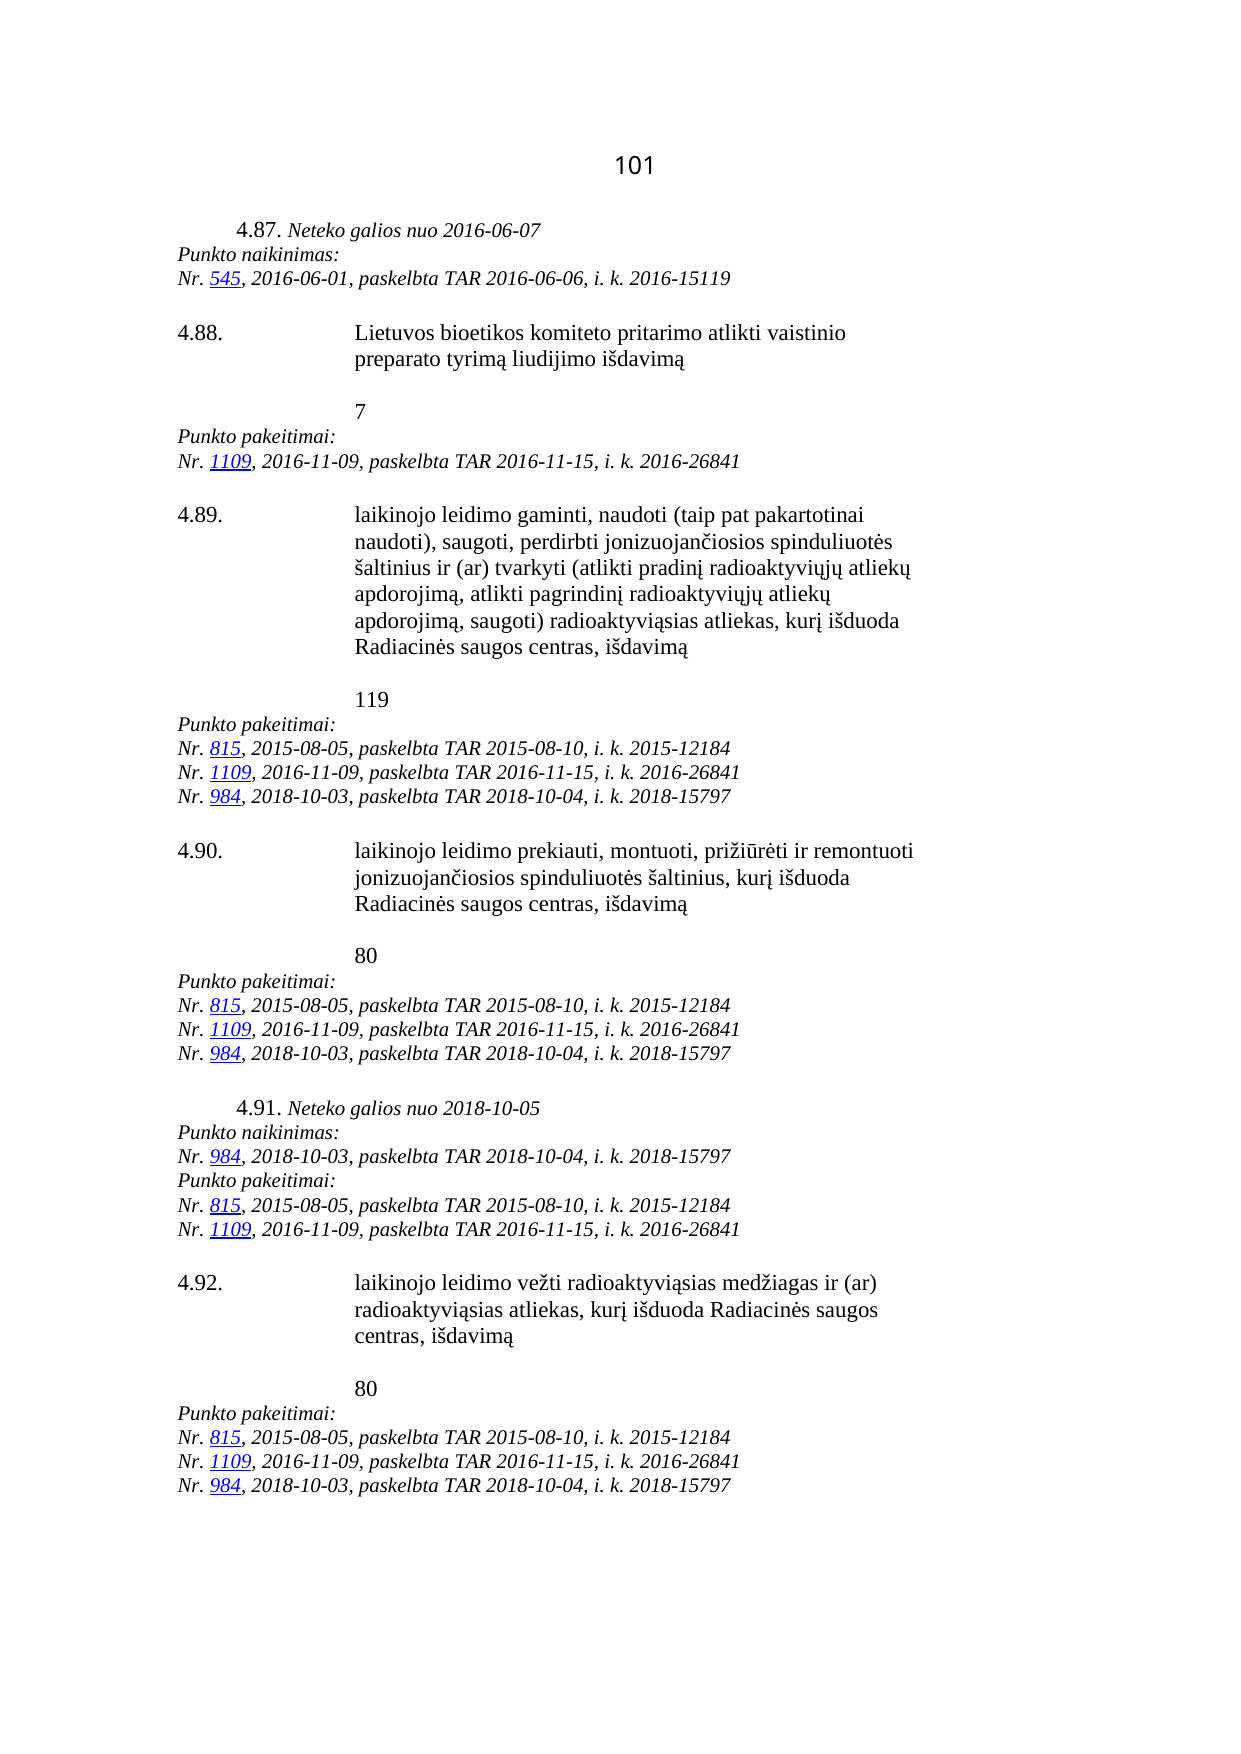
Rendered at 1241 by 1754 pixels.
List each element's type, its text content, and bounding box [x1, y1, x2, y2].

text Punkto naikinimas: [177, 1120, 1093, 1144]
text Nr. 815, 2015-08-05, paskelbta TAR 2015-08-10, i. k. 2015-12184 [177, 736, 1093, 760]
text Nr. 815, 2015-08-05, paskelbta TAR 2015-08-10, i. k. 2015-12184 [177, 1425, 1093, 1449]
text Nr. 1109, 2016-11-09, paskelbta TAR 2016-11-15, i. k. 2016-26841 [177, 448, 1093, 473]
text Punkto pakeitimai: [177, 712, 1093, 736]
text Punkto pakeitimai: [177, 424, 1093, 448]
text Punkto naikinimas: [177, 242, 1093, 266]
text Nr. 984, 2018-10-03, paskelbta TAR 2018-10-04, i. k. 2018-15797 [177, 1144, 1093, 1168]
text Nr. 1109, 2016-11-09, paskelbta TAR 2016-11-15, i. k. 2016-26841 [177, 1449, 1093, 1473]
text 4.89. laikinojo leidimo gaminti, naudoti (taip pat pakartotinai naudoti), saugoti, perdirbti jonizuojančiosios spinduliuotės šaltinius ir (ar) tvarkyti (atlikti pradinį radioaktyviųjų atliekų apdorojimą, atlikti pagrindinį radioaktyviųjų atliekų apdorojimą, saugoti) radioaktyviąsias atliekas, kurį išduoda Radiacinės saugos centras, išdavimą 119 [177, 501, 916, 712]
text 4.90. laikinojo leidimo prekiauti, montuoti, prižiūrėti ir remontuoti jonizuojančiosios spinduliuotės šaltinius, kurį išduoda Radiacinės saugos centras, išdavimą 80 [177, 837, 916, 969]
text Nr. 1109, 2016-11-09, paskelbta TAR 2016-11-15, i. k. 2016-26841 [177, 1017, 1093, 1041]
text 4.91. Neteko galios nuo 2018-10-05 [177, 1094, 1093, 1120]
text Nr. 815, 2015-08-05, paskelbta TAR 2015-08-10, i. k. 2015-12184 [177, 1192, 1093, 1217]
text Punkto pakeitimai: [177, 1168, 1093, 1192]
text Nr. 984, 2018-10-03, paskelbta TAR 2018-10-04, i. k. 2018-15797 [177, 1473, 1093, 1497]
text Nr. 984, 2018-10-03, paskelbta TAR 2018-10-04, i. k. 2018-15797 [177, 784, 1093, 808]
text 4.87. Neteko galios nuo 2016-06-07 [177, 216, 1093, 242]
text Nr. 815, 2015-08-05, paskelbta TAR 2015-08-10, i. k. 2015-12184 [177, 993, 1093, 1017]
text Punkto pakeitimai: [177, 969, 1093, 993]
text Nr. 984, 2018-10-03, paskelbta TAR 2018-10-04, i. k. 2018-15797 [177, 1041, 1093, 1065]
text 4.88. Lietuvos bioetikos komiteto pritarimo atlikti vaistinio [177, 319, 892, 345]
text 4.92. laikinojo leidimo vežti radioaktyviąsias medžiagas ir (ar) radioaktyviąsias atliekas, kurį išduoda Radiacinės saugos centras, išdavimą 80 [177, 1269, 916, 1401]
text Punkto pakeitimai: [177, 1401, 1093, 1425]
text Nr. 1109, 2016-11-09, paskelbta TAR 2016-11-15, i. k. 2016-26841 [177, 760, 1093, 784]
text preparato tyrimą liudijimo išdavimą 7 [354, 345, 892, 424]
text Nr. 1109, 2016-11-09, paskelbta TAR 2016-11-15, i. k. 2016-26841 [177, 1217, 1093, 1241]
text Nr. 545, 2016-06-01, paskelbta TAR 2016-06-06, i. k. 2016-15119 [177, 266, 1093, 290]
